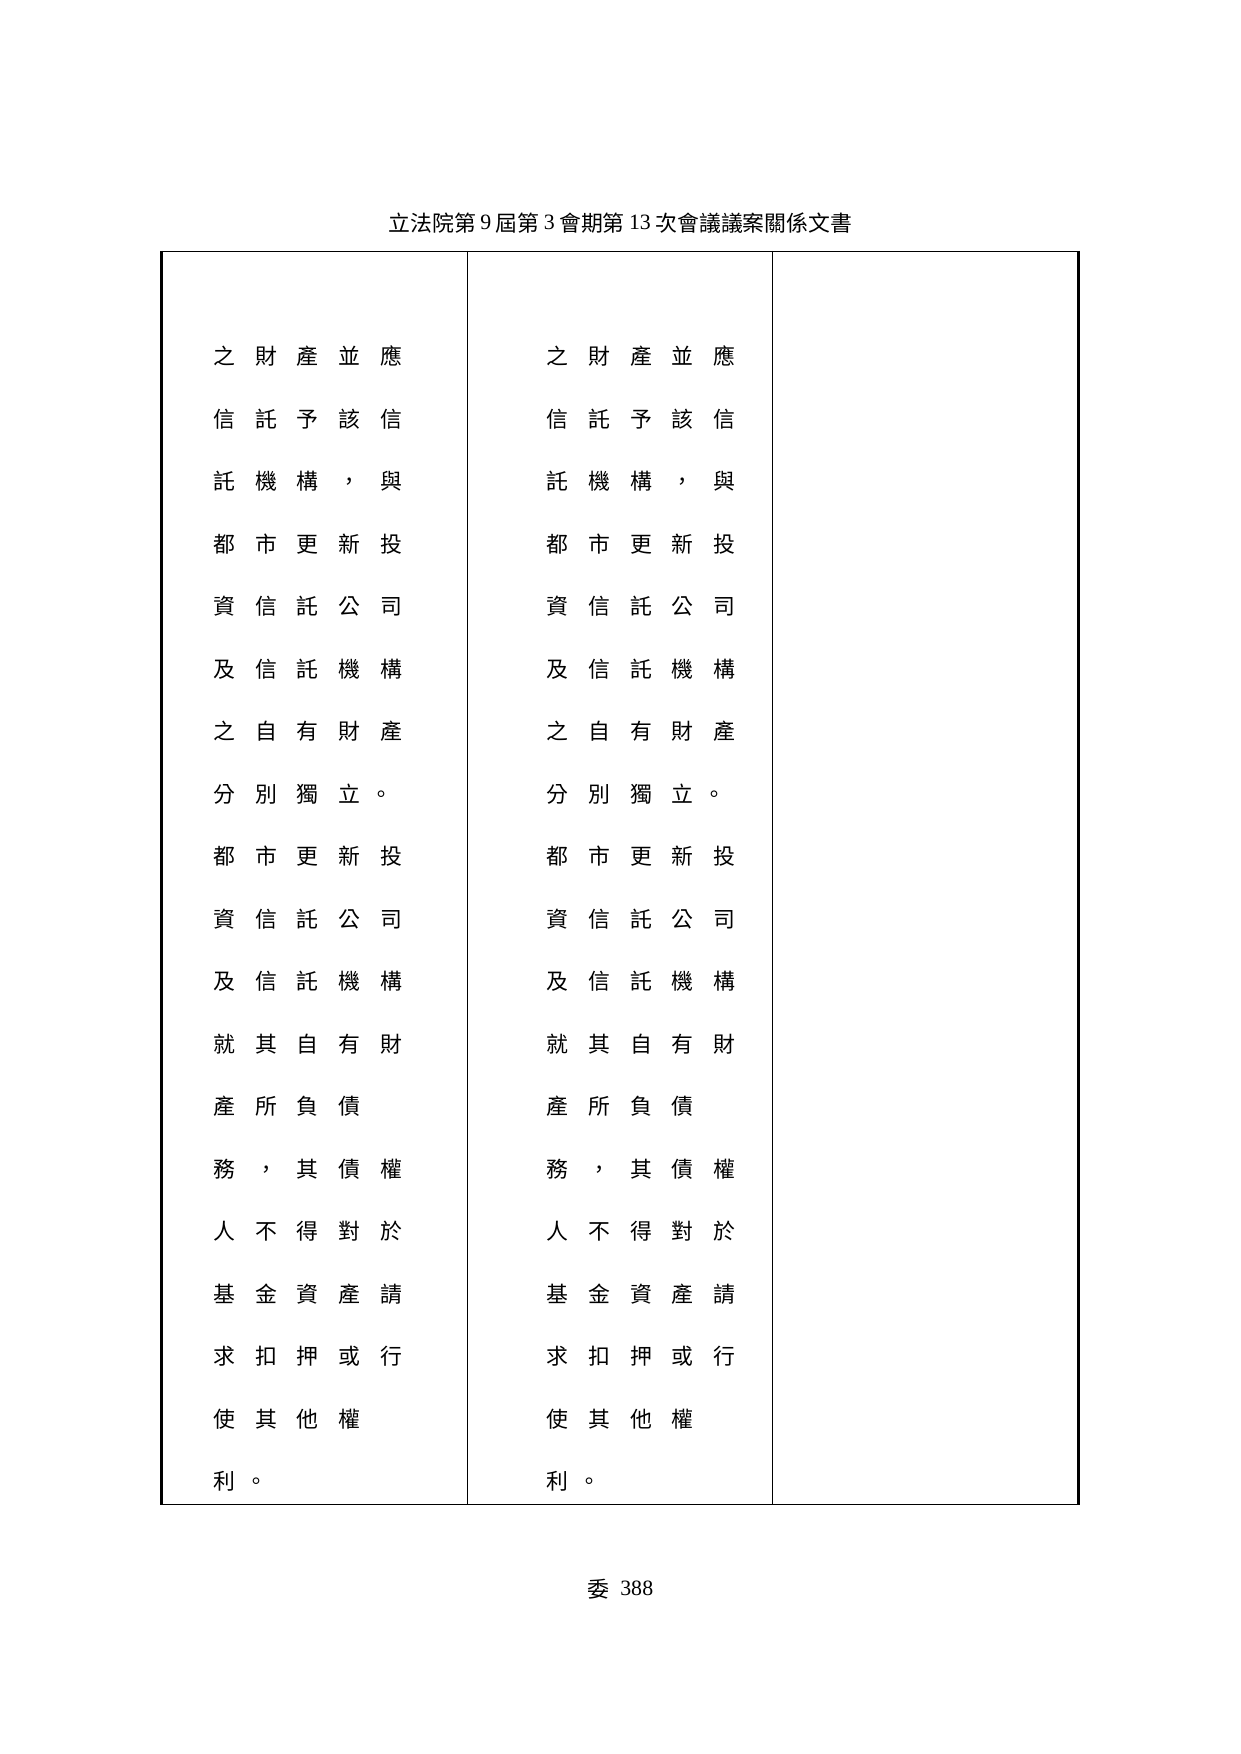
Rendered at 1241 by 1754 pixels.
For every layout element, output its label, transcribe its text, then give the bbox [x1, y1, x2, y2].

table_cell 之財產並應信託予該信託機構，與都市更新投資信託公司及信託機構之自有財產分別獨立。都市更新投資信託公司及信託機構就其自有財產所負債務，其債權人不得對於基金資產請求扣押或行使其他權利。 [468, 252, 772, 1504]
table_cell 之財產並應信託予該信託機構，與都市更新投資信託公司及信託機構之自有財產分別獨立。都市更新投資信託公司及信託機構就其自有財產所負債務，其債權人不得對於基金資產請求扣押或行使其他權利。 [163, 252, 467, 1504]
table_cell [773, 252, 1077, 1504]
